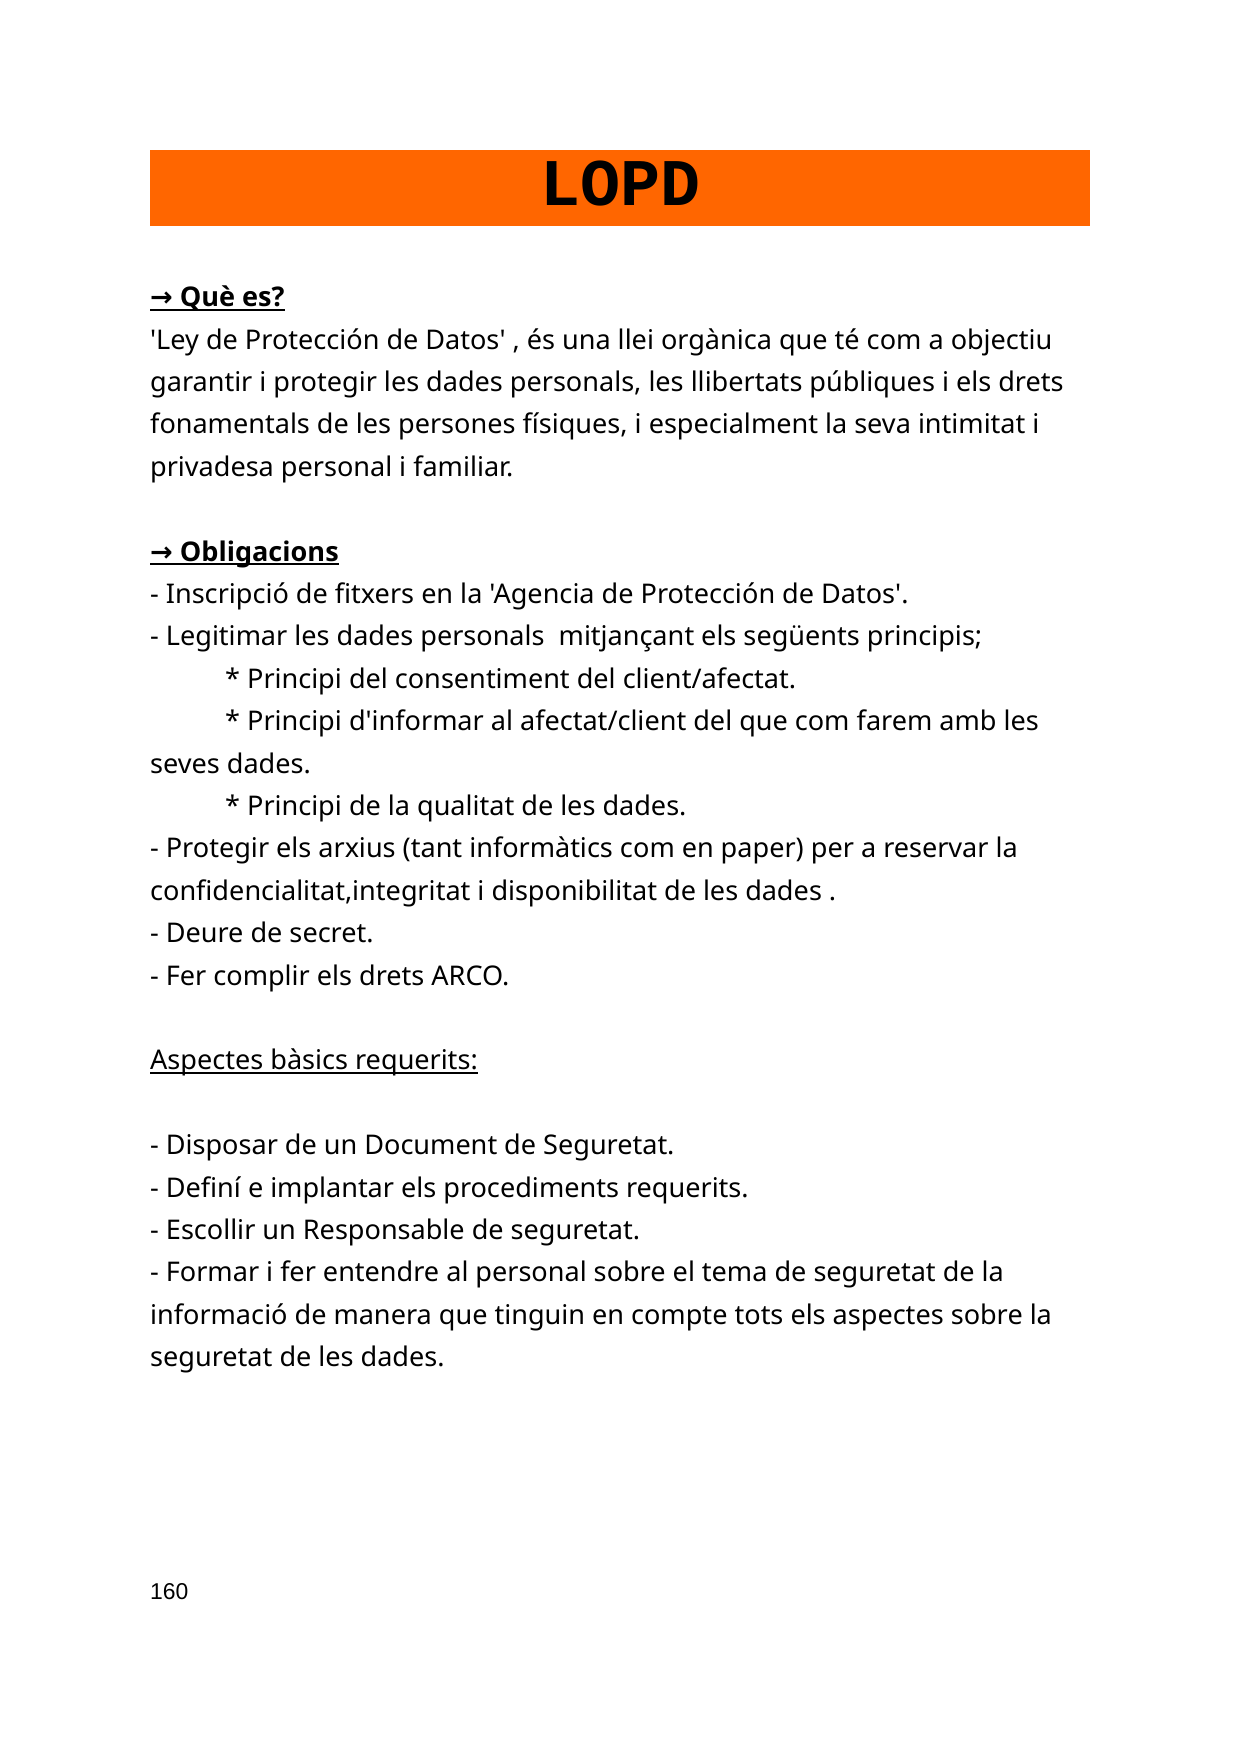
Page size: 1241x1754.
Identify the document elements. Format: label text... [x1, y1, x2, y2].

text 'Ley de Protección de Datos' , és una llei orgànica que té com a objectiu garantir i protegir les dades personals, les llibertats públiques i els drets fonamentals de les persones físiques, i especialment la seva intimitat i privadesa personal i familiar. [150, 320, 1090, 484]
text - Inscripció de fitxers en la 'Agencia de Protección de Datos'. [150, 574, 1090, 611]
text - Fer complir els drets ARCO. [150, 956, 1090, 993]
text → Obligacions [150, 532, 1090, 569]
text - Escollir un Responsable de seguretat. [150, 1210, 1090, 1247]
text - Disposar de un Document de Seguretat. [150, 1126, 1090, 1162]
text → Què es? [150, 278, 1090, 314]
text - Formar i fer entendre al personal sobre el tema de seguretat de la informació de manera que tinguin en compte tots els aspectes sobre la seguretat de les dades. [150, 1253, 1090, 1374]
text - Definí e implantar els procediments requerits. [150, 1168, 1090, 1205]
text - Protegir els arxius (tant informàtics com en paper) per a reservar la confidencialitat,integritat i disponibilitat de les dades . [150, 829, 1090, 908]
text * Principi del consentiment del client/afectat. [150, 659, 1090, 696]
text Aspectes bàsics requerits: [150, 1041, 1090, 1078]
text - Legitimar les dades personals mitjançant els següents principis; [150, 617, 1090, 654]
text * Principi d'informar al afectat/client del que com farem amb les seves dades. [150, 702, 1090, 781]
text * Principi de la qualitat de les dades. [150, 786, 1090, 823]
text LOPD [150, 150, 1090, 226]
text - Deure de secret. [150, 914, 1090, 951]
